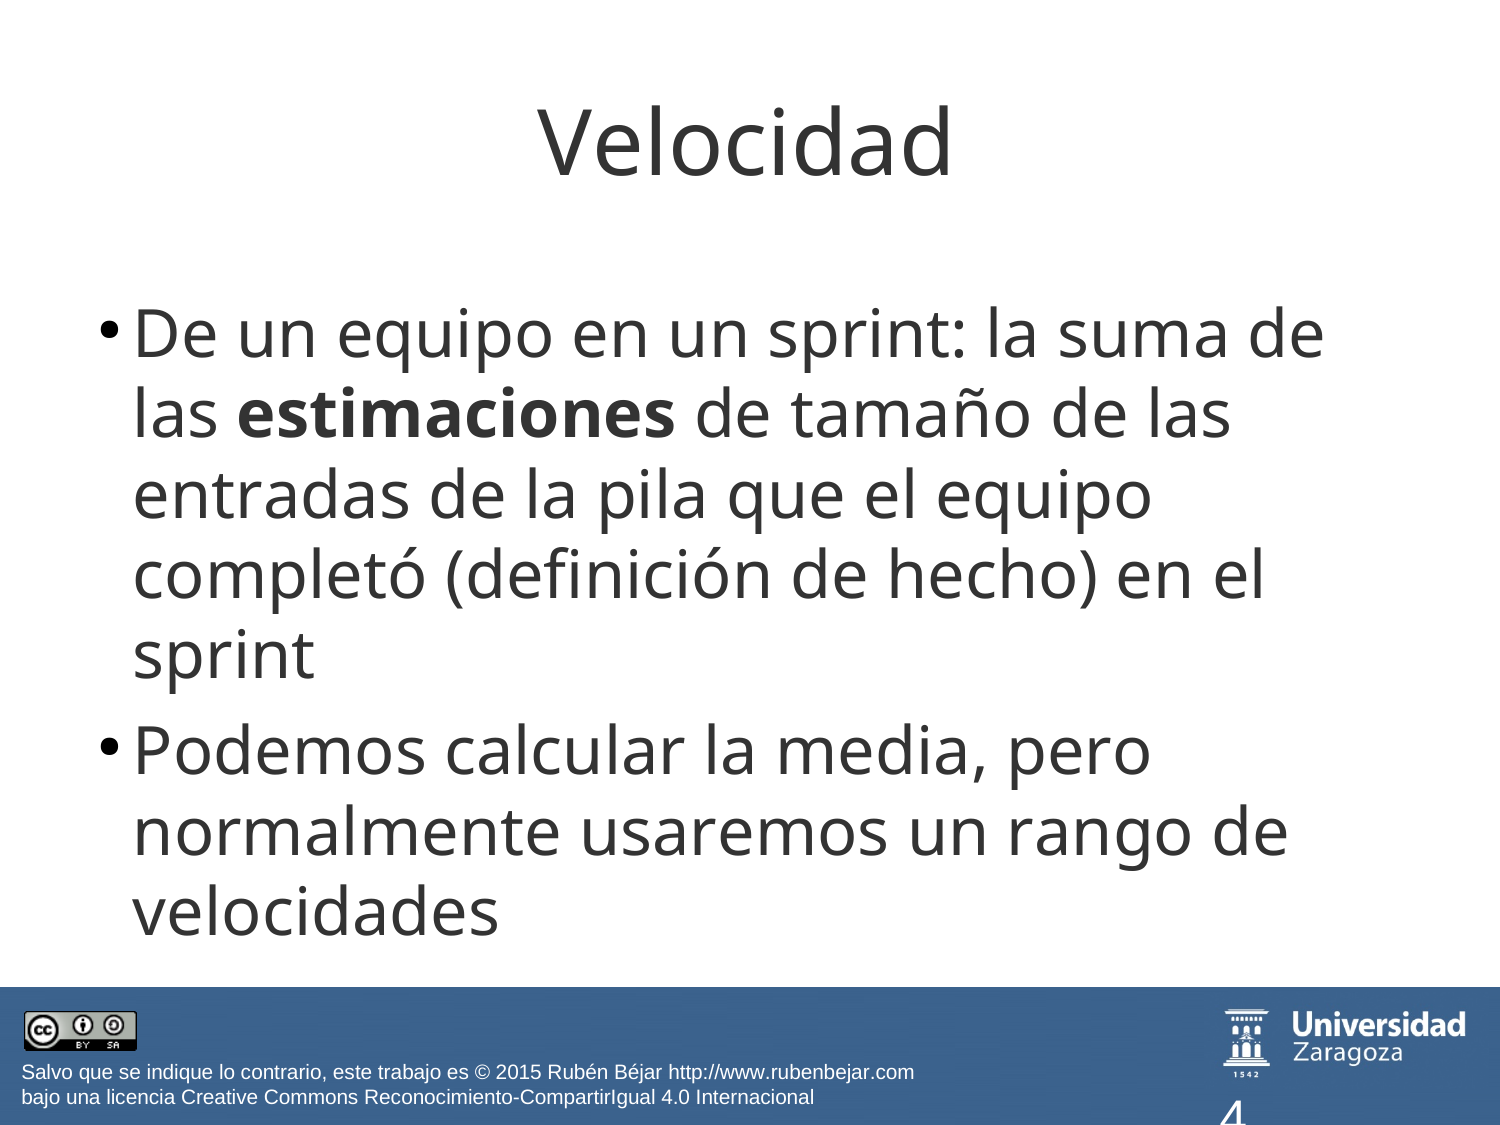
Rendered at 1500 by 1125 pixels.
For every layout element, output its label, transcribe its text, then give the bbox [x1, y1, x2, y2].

picture [1224, 1107, 1236, 1124]
picture [0, 987, 1500, 1125]
list De un equipo en un sprint: la suma de las estimaciones de tamaño de las entradas de la pila que el equipo completó (definición de hecho) en el sprint Podemos calcular la media, pero normalmente usaremos un rango de velocidades [82, 283, 1418, 957]
title Velocidad [74, 21, 1420, 257]
